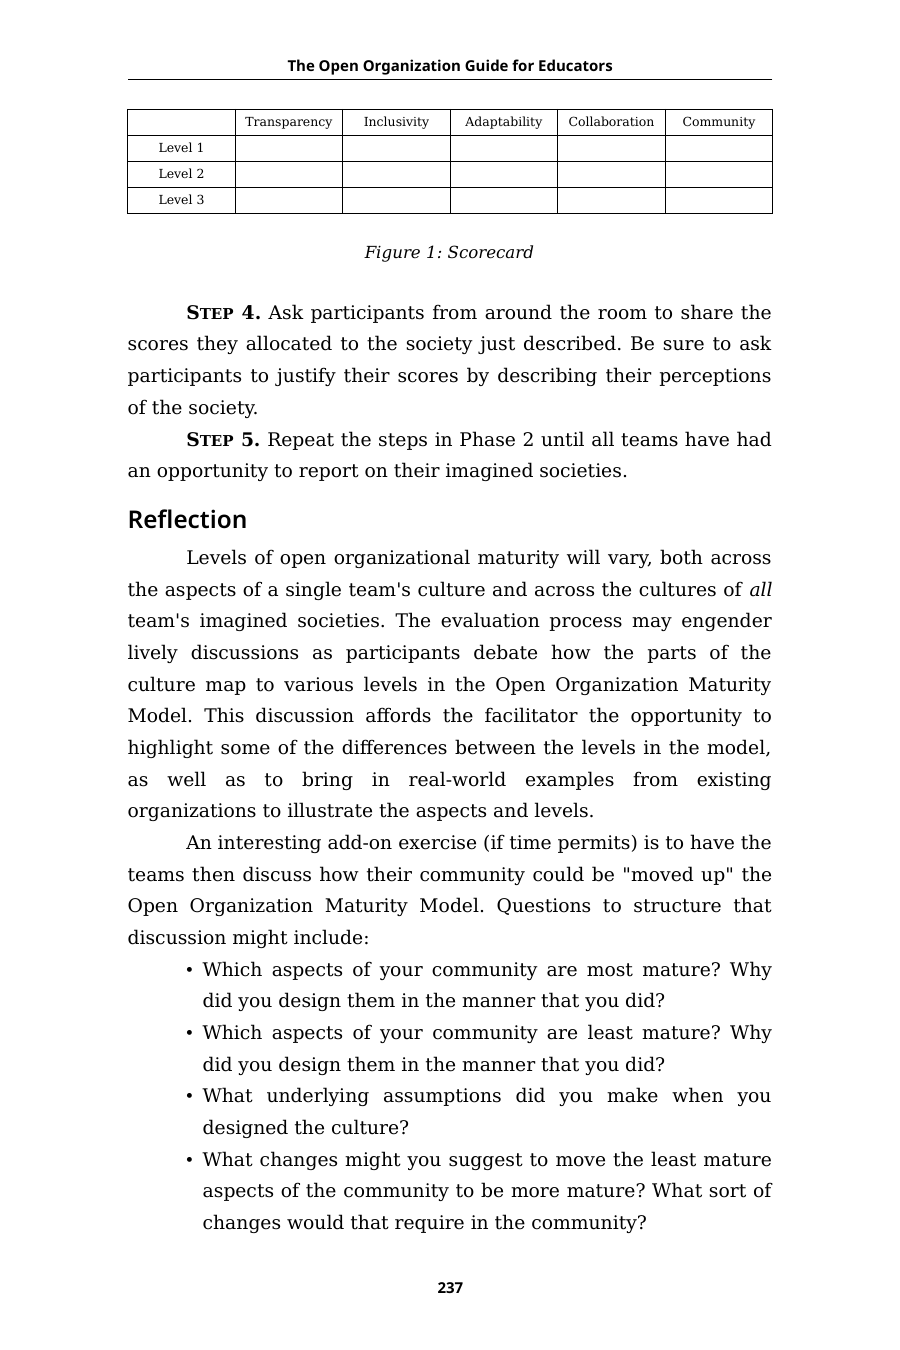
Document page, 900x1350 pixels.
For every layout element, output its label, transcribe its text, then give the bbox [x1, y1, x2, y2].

text An interesting add-on exercise (if time permits) is to have the teams then discuss how their community could be "moved up" the Open Organization Maturity Model. Questions to structure that discussion might include: [127, 832, 772, 949]
table_cell [343, 136, 450, 161]
text Step 5. Repeat the steps in Phase 2 until all teams have had an opportunity to report on their imagined societies. [127, 428, 772, 482]
table_cell [666, 136, 772, 161]
table_cell [666, 188, 772, 213]
table_cell Level 2 [128, 162, 235, 187]
table_header [128, 110, 235, 135]
table_cell [451, 162, 557, 187]
text Figure 1: Scorecard [127, 243, 772, 263]
table_header Adaptability [451, 110, 557, 135]
table_header Collaboration [558, 110, 665, 135]
table_cell Level 3 [128, 188, 235, 213]
table_cell [236, 162, 342, 187]
table_cell Level 1 [128, 136, 235, 161]
table_cell [343, 162, 450, 187]
text Levels of open organizational maturity will vary, both across the aspects of a single team's culture and across the cultures of all team's imagined societies. The evaluation process may engender lively discussions as participants debate how the parts of the culture map to various levels in the Open Organization Maturity Model. This discussion affords the facilitator the opportunity to highlight some of the differences between the levels in the model, as well as to bring in real-world examples from existing organizations to illustrate the aspects and levels. [127, 547, 772, 822]
table_cell [451, 136, 557, 161]
table_cell [451, 188, 557, 213]
list What underlying assumptions did you make when you designed the culture? [186, 1086, 772, 1139]
table_cell [666, 162, 772, 187]
table_cell [343, 188, 450, 213]
table_cell [236, 188, 342, 213]
table_header Community [666, 110, 772, 135]
table_cell [558, 162, 665, 187]
list Which aspects of your community are least mature? Why did you design them in the manner that you did? [186, 1022, 772, 1076]
list Which aspects of your community are most mature? Why did you design them in the manner that you did? [186, 959, 772, 1012]
list What changes might you suggest to move the least mature aspects of the community to be more mature? What sort of changes would that require in the community? [186, 1149, 772, 1234]
text Step 4. Ask participants from around the room to share the scores they allocated to the society just described. Be sure to ask participants to justify their scores by describing their perceptions of the society. [127, 301, 772, 418]
table_cell [558, 136, 665, 161]
table_cell [236, 136, 342, 161]
subtitle Reflection [127, 506, 772, 535]
table_header Inclusivity [343, 110, 450, 135]
table_cell [558, 188, 665, 213]
table_header Transparency [236, 110, 342, 135]
